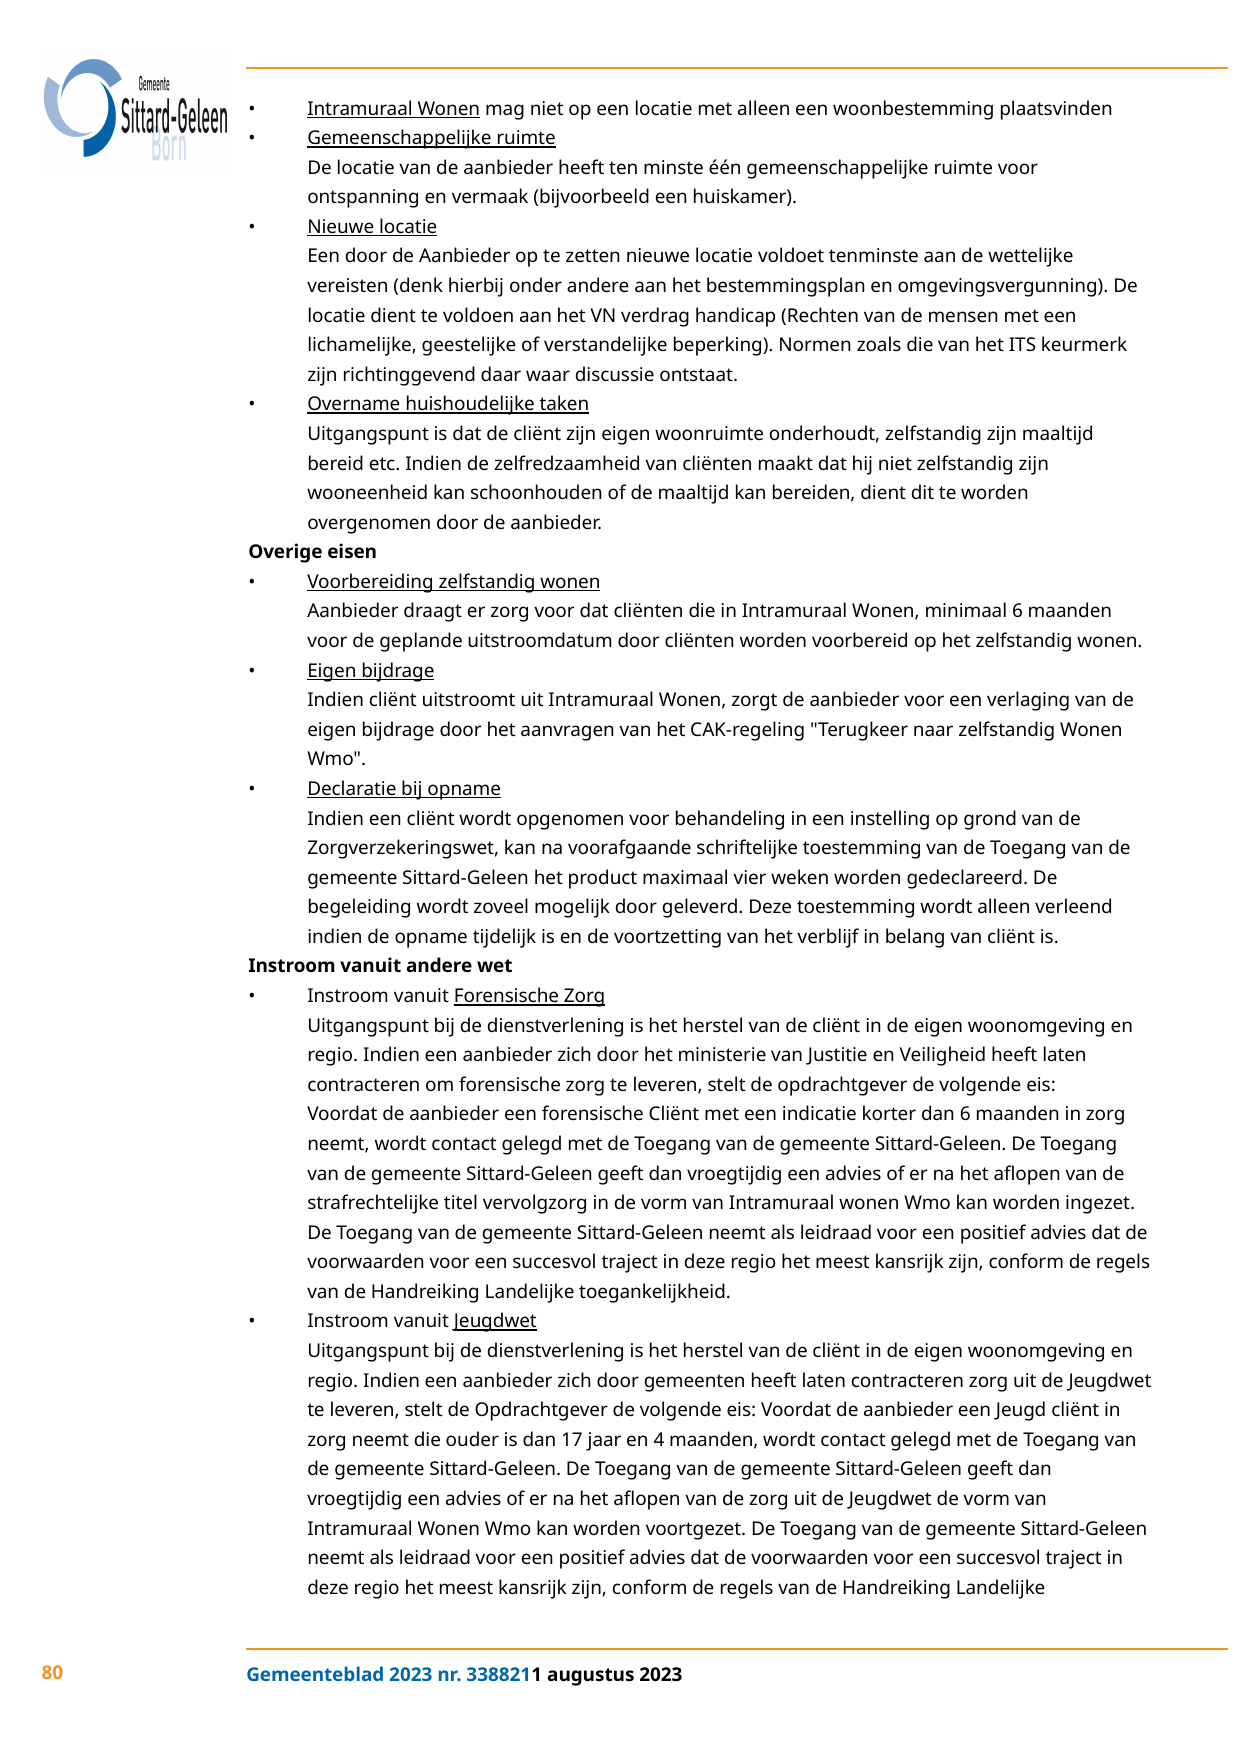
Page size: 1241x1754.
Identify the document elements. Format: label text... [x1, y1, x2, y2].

list Uitgangspunt bij de dienstverlening is het herstel van de cliënt in de eigen woonomgeving en regio. Indien een aanbieder zich door gemeenten heeft laten contracteren zorg uit de Jeugdwet te leveren, stelt de Opdrachtgever de volgende eis: Voordat de aanbieder een Jeugd cliënt in zorg neemt die ouder is dan 17 jaar en 4 maanden, wordt contact gelegd met de Toegang van de gemeente Sittard-Geleen. De Toegang van de gemeente Sittard-Geleen geeft dan vroegtijdig een advies of er na het aflopen van de zorg uit de Jeugdwet de vorm van Intramuraal Wonen Wmo kan worden voortgezet. De Toegang van de gemeente Sittard-Geleen neemt als leidraad voor een positief advies dat de voorwaarden voor een succesvol traject in deze regio het meest kansrijk zijn, conform de regels van de Handreiking Landelijke [248, 1337, 1152, 1600]
list Instroom vanuit Jeugdwet [248, 1308, 1152, 1333]
list Gemeenschappelijke ruimte [248, 124, 1152, 150]
list De locatie van de aanbieder heeft ten minste één gemeenschappelijke ruimte voor ontspanning en vermaak (bijvoorbeeld een huiskamer). [248, 154, 1152, 209]
list Uitgangspunt is dat de cliënt zijn eigen woonruimte onderhoudt, zelfstandig zijn maaltijd bereid etc. Indien de zelfredzaamheid van cliënten maakt dat hij niet zelfstandig zijn wooneenheid kan schoonhouden of de maaltijd kan bereiden, dient dit te worden overgenomen door de aanbieder. [248, 420, 1152, 535]
list Indien cliënt uitstroomt uit Intramuraal Wonen, zorgt de aanbieder voor een verlaging van de eigen bijdrage door het aanvragen van het CAK-regeling "Terugkeer naar zelfstandig Wonen Wmo". [248, 686, 1152, 771]
text Overige eisen [248, 538, 1152, 564]
list Intramuraal Wonen mag niet op een locatie met alleen een woonbestemming plaatsvinden [248, 95, 1152, 121]
list Declaratie bij opname [248, 775, 1152, 801]
text Instroom vanuit andere wet [248, 953, 1152, 978]
list Nieuwe locatie [248, 213, 1152, 239]
list Overname huishoudelijke taken [248, 391, 1152, 416]
list Een door de Aanbieder op te zetten nieuwe locatie voldoet tenminste aan de wettelijke vereisten (denk hierbij onder andere aan het bestemmingsplan en omgevingsvergunning). De locatie dient te voldoen aan het VN verdrag handicap (Rechten van de mensen met een lichamelijke, geestelijke of verstandelijke beperking). Normen zoals die van het ITS keurmerk zijn richtinggevend daar waar discussie ontstaat. [248, 243, 1152, 387]
list Aanbieder draagt er zorg voor dat cliënten die in Intramuraal Wonen, minimaal 6 maanden voor de geplande uitstroomdatum door cliënten worden voorbereid op het zelfstandig wonen. [248, 598, 1152, 653]
picture [41, 47, 231, 172]
list Eigen bijdrage [248, 657, 1152, 683]
list Indien een cliënt wordt opgenomen voor behandeling in een instelling op grond van de Zorgverzekeringswet, kan na voorafgaande schriftelijke toestemming van de Toegang van de gemeente Sittard-Geleen het product maximaal vier weken worden gedeclareerd. De begeleiding wordt zoveel mogelijk door geleverd. Deze toestemming wordt alleen verleend indien de opname tijdelijk is en de voortzetting van het verblijf in belang van cliënt is. [248, 805, 1152, 949]
list Uitgangspunt bij de dienstverlening is het herstel van de cliënt in de eigen woonomgeving en regio. Indien een aanbieder zich door het ministerie van Justitie en Veiligheid heeft laten contracteren om forensische zorg te leveren, stelt de opdrachtgever de volgende eis: [248, 1012, 1152, 1097]
list Voorbereiding zelfstandig wonen [248, 568, 1152, 594]
list Instroom vanuit Forensische Zorg [248, 982, 1152, 1008]
list Voordat de aanbieder een forensische Cliënt met een indicatie korter dan 6 maanden in zorg neemt, wordt contact gelegd met de Toegang van de gemeente Sittard-Geleen. De Toegang van de gemeente Sittard-Geleen geeft dan vroegtijdig een advies of er na het aflopen van de strafrechtelijke titel vervolgzorg in de vorm van Intramuraal wonen Wmo kan worden ingezet. De Toegang van de gemeente Sittard-Geleen neemt als leidraad voor een positief advies dat de voorwaarden voor een succesvol traject in deze regio het meest kansrijk zijn, conform de regels van de Handreiking Landelijke toegankelijkheid. [248, 1101, 1152, 1304]
